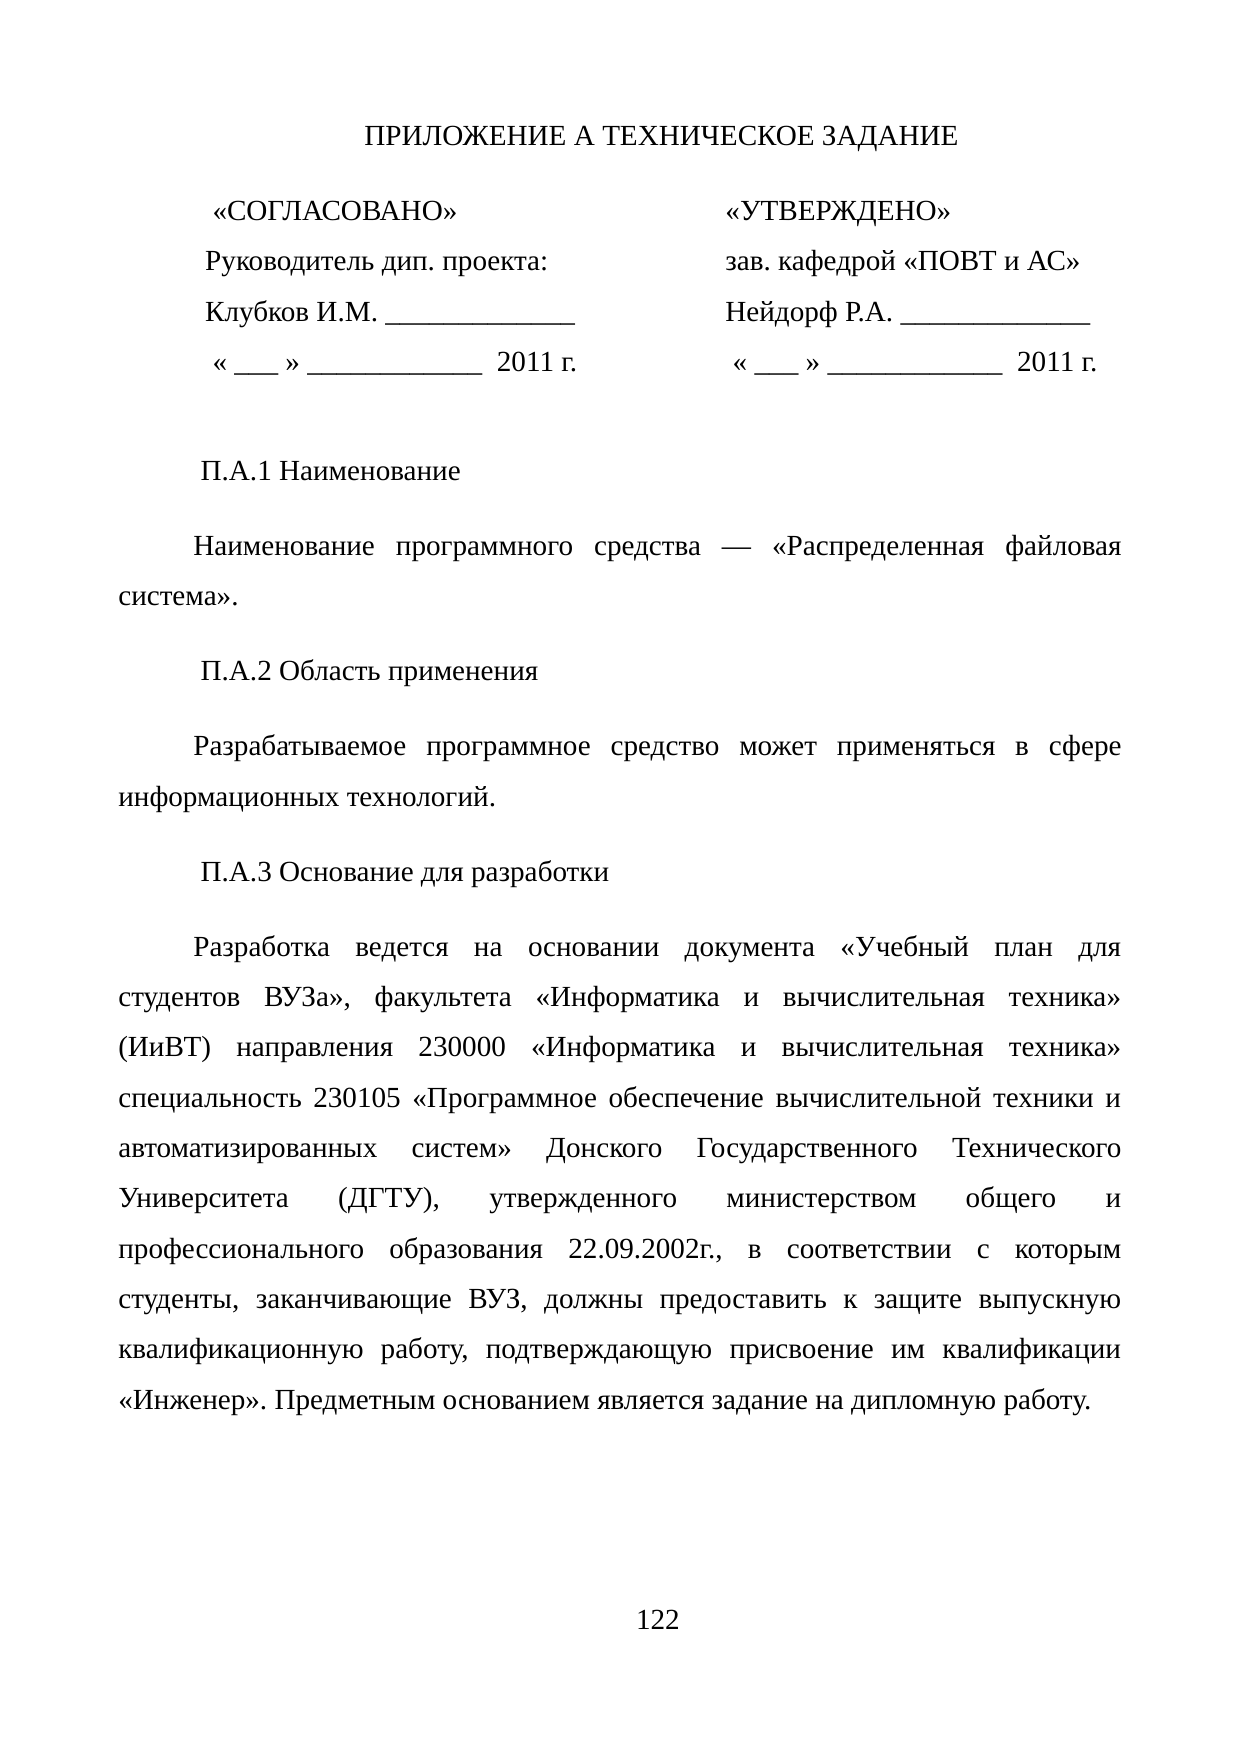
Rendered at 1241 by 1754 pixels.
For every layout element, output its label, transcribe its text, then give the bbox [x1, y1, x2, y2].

text Разрабатываемое программное средство может применяться в сфере информационных технологий. [118, 728, 1122, 812]
table_header «СОГЛАСОВАНО» Руководитель дип. проекта: Клубков И.М. _____________ « ___ » ____________ 2011 г. [119, 193, 595, 428]
table_header [595, 193, 639, 428]
text Наименование программного средства — «Распределенная файловая система». [118, 528, 1122, 612]
subtitle Наименование [193, 453, 1122, 486]
subtitle Область применения [193, 653, 1122, 687]
subtitle Основание для разработки [193, 854, 1122, 887]
text Разработка ведется на основании документа «Учебный план для студентов ВУЗа», факультета «Информатика и вычислительная техника» (ИиВТ) направления 230000 «Информатика и вычислительная техника» специальность 230105 «Программное обеспечение вычислительной техники и автоматизированных систем» Донского Государственного Технического Университета (ДГТУ), утвержденного министерством общего и профессионального образования 22.09.2002г., в соответствии с которым студенты, заканчивающие ВУЗ, должны предоставить к защите выпускную квалификационную работу, подтверждающую присвоение им квалификации «Инженер». Предметным основанием является задание на дипломную работу. [118, 929, 1122, 1415]
subtitle ТЕХНИЧЕСКОЕ ЗАДАНИЕ [193, 118, 1122, 152]
table_header «УТВЕРЖДЕНО» зав. кафедрой «ПОВТ и АС» Нейдорф Р.А. _____________ « ___ » ____________ 2011 г. [639, 193, 1119, 428]
